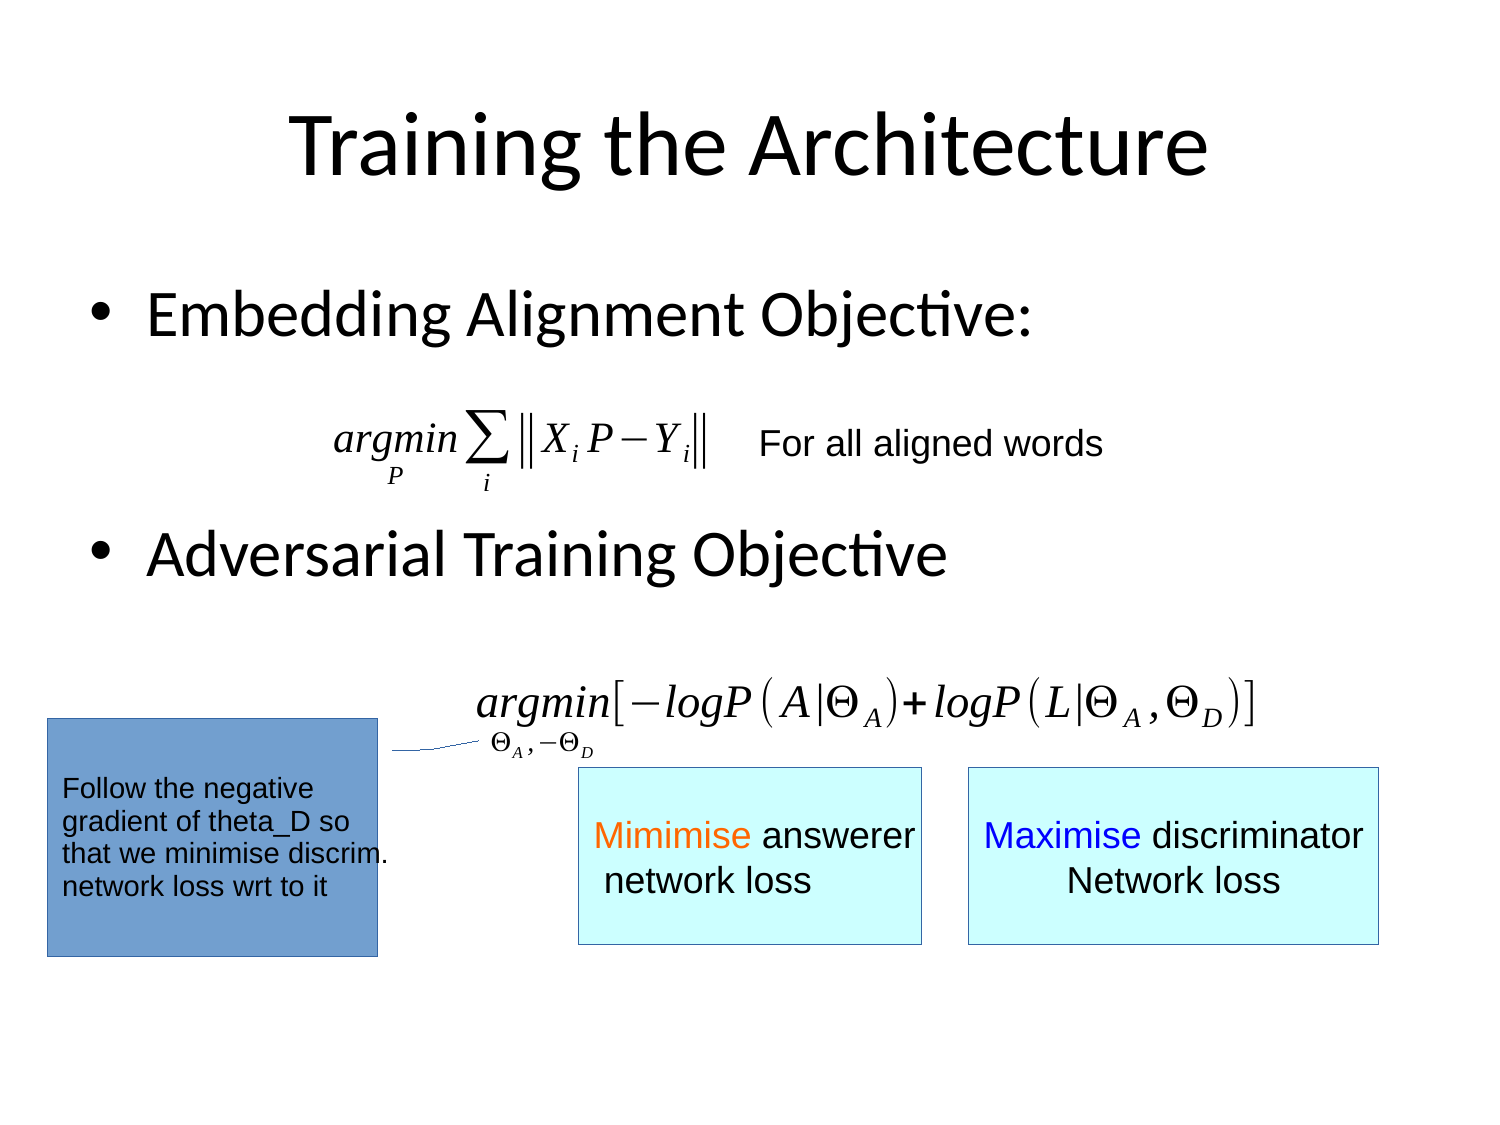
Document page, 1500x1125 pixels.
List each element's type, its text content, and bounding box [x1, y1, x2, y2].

text_box Mimimise answerer network loss [579, 768, 921, 945]
text_box Embedding Alignment Objective: Adversarial Training Objective [75, 262, 1425, 1005]
text_box Follow the negative gradient of theta_D so that we minimise discrim. network loss wrt to it [47, 718, 378, 957]
chart [463, 673, 1268, 762]
text_box Maximise discriminator Network loss [969, 768, 1379, 945]
text_box For all aligned words [744, 411, 1119, 469]
chart [321, 407, 724, 497]
text_box Training the Architecture [75, 45, 1425, 233]
